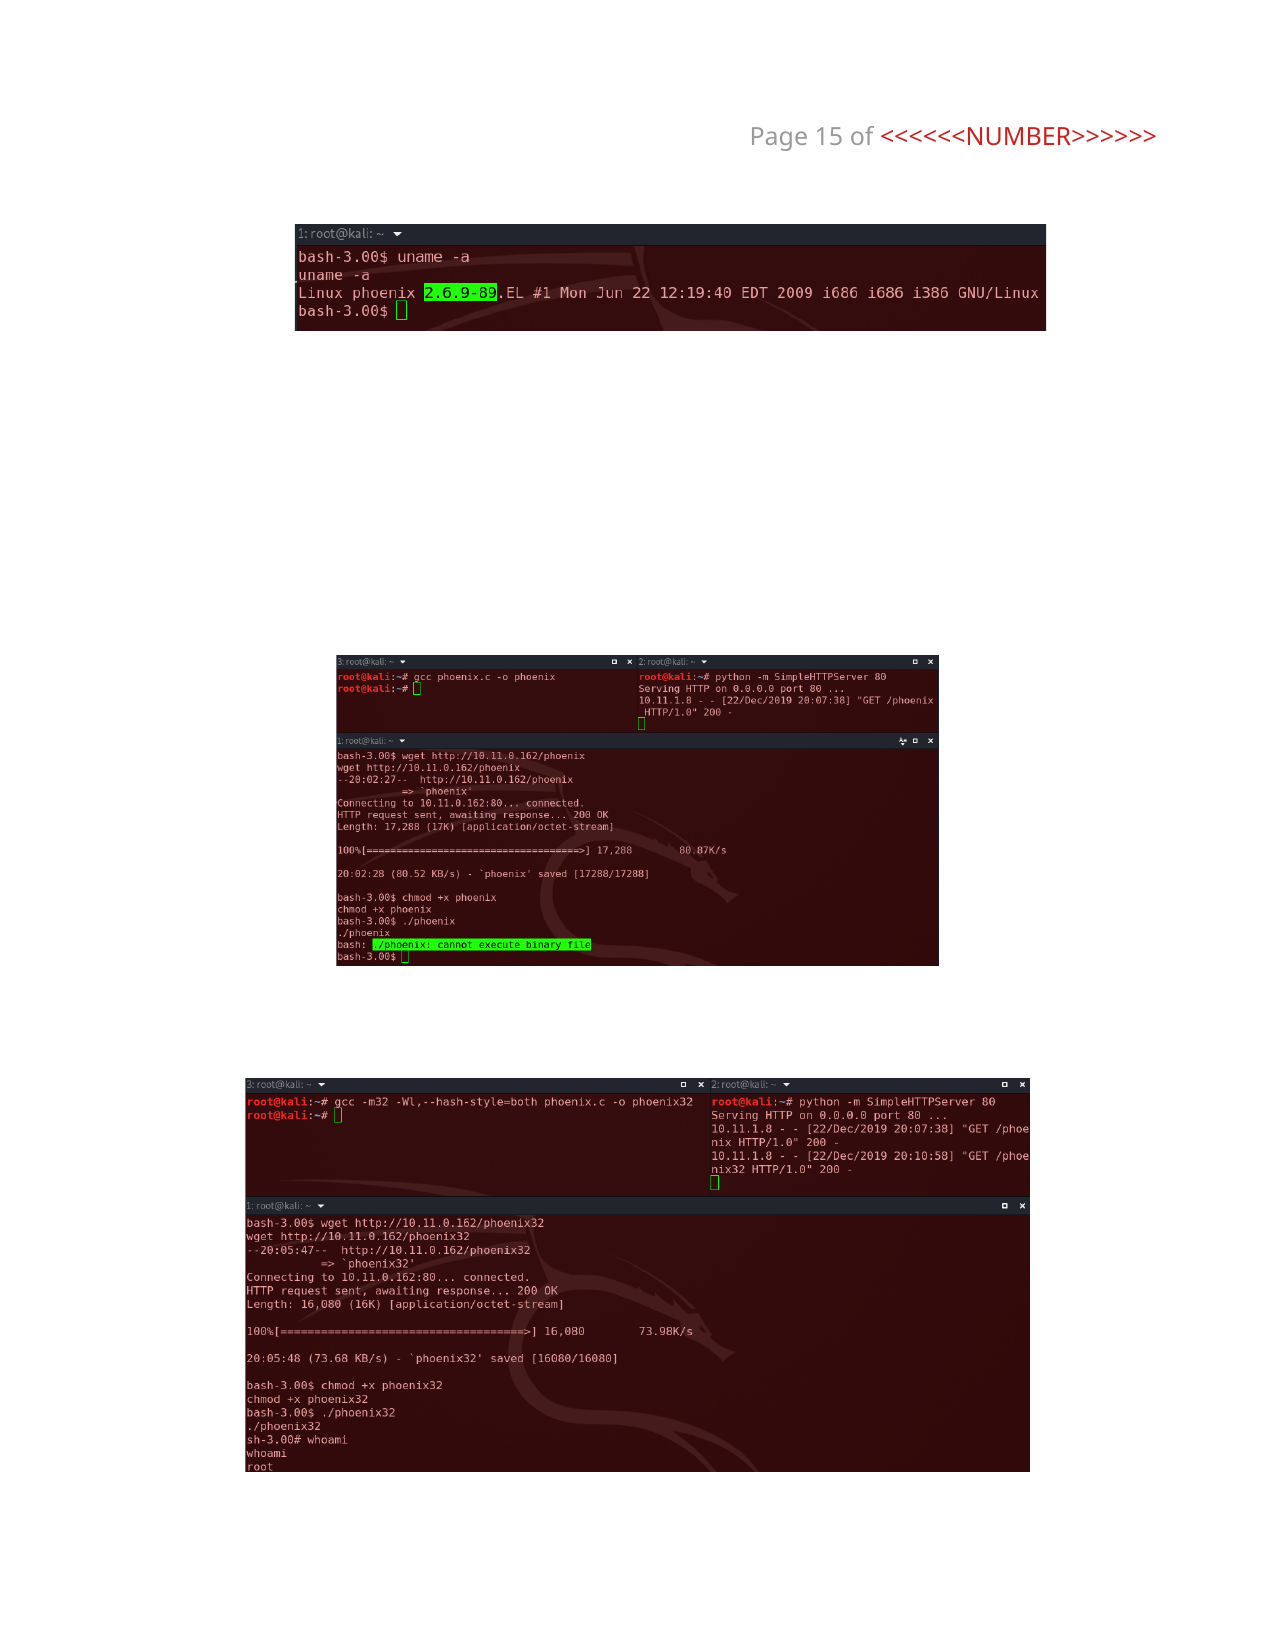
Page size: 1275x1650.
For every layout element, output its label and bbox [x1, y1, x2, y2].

picture [245, 1078, 460, 1214]
picture [294, 224, 483, 265]
picture [336, 655, 503, 743]
